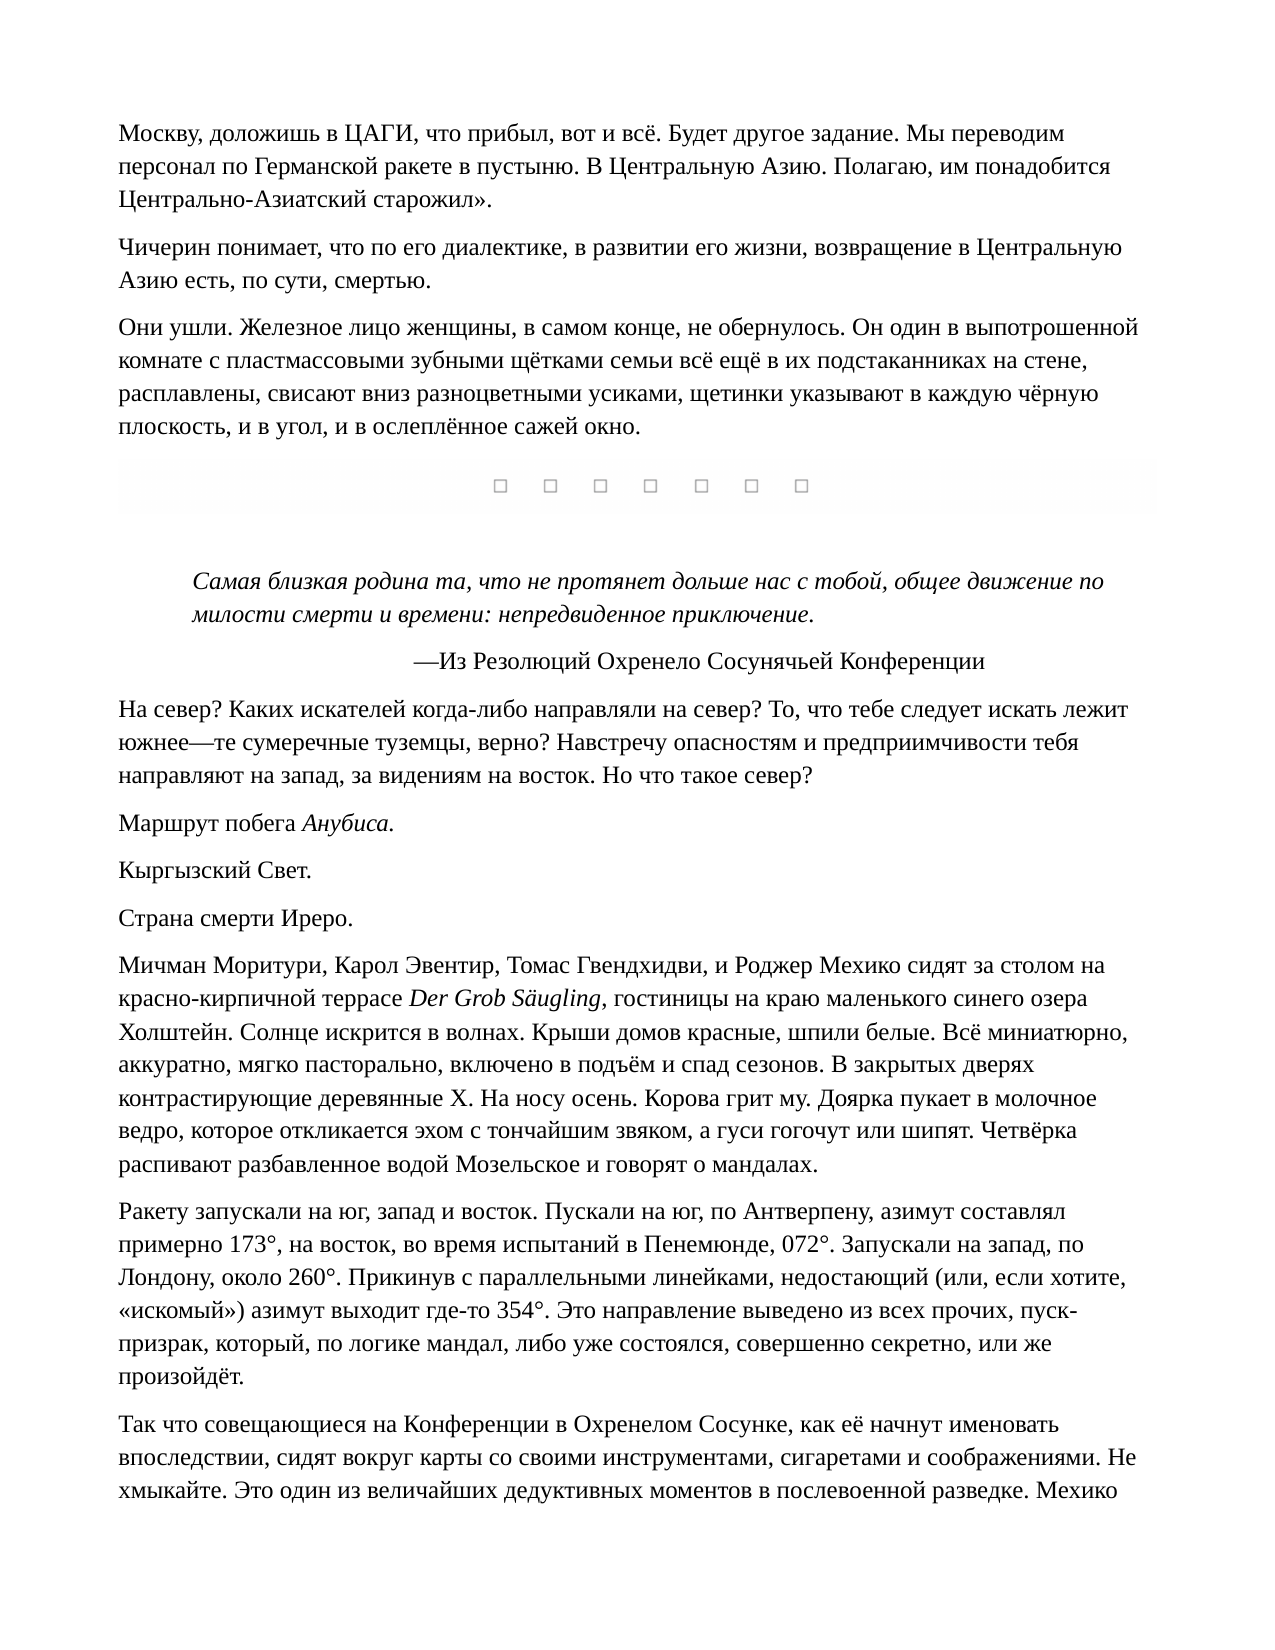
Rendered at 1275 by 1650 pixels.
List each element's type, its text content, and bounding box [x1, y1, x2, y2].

text Маршрут побега Анубиса. [118, 808, 1157, 836]
picture [118, 459, 1157, 514]
text Кыргызский Свет. [118, 855, 1157, 884]
text Самая близкая родина та, что не протянет дольше нас с тобой, общее движение по милости смерти и времени: непредвиденное приключение. [192, 566, 1157, 628]
text Ракету запускали на юг, запад и восток. Пускали на юг, по Антверпену, азимут составлял примерно 173°, на восток, во время испытаний в Пенемюнде, 072°. Запускали на запад, по Лондону, около 260°. Прикинув с параллельными линейками, недостающий (или, если хотите, «искомый») азимут выходит где-то 354°. Это направление выведено из всех прочих, пуск-призрак, который, по логике мандал, либо уже состоялся, совершенно секретно, или же произойдёт. [118, 1196, 1157, 1390]
text —Из Резолюций Охренело Сосунячьей Конференции [413, 646, 1157, 675]
text Чичерин понимает, что по его диалектике, в развитии его жизни, возвращение в Центральную Азию есть, по сути, смертью. [118, 232, 1157, 293]
text Москву, доложишь в ЦАГИ, что прибыл, вот и всё. Будет другое задание. Мы переводим персонал по Германской ракете в пустыню. В Центральную Азию. Полагаю, им понадобится Центрально-Азиатский старожил». [118, 118, 1157, 213]
text На север? Каких искателей когда-либо направляли на север? То, что тебе следует искать лежит южнее—те сумеречные туземцы, верно? Навстречу опасностям и предприимчивости тебя направляют на запад, за видениям на восток. Но что такое север? [118, 694, 1157, 789]
text Страна смерти Иреро. [118, 903, 1157, 932]
text Мичман Моритури, Карол Эвентир, Томас Гвендхидви, и Роджер Мехико сидят за столом на красно-кирпичной террасе Der Grob Säugling, гостиницы на краю маленького синего озера Холштейн. Солнце искрится в волнах. Крыши домов красные, шпили белые. Всё миниатюрно, аккуратно, мягко пасторально, включено в подъём и спад сезонов. В закрытых дверях контрастирующие деревянные Х. На носу осень. Корова грит му. Доярка пукает в молочное ведро, которое откликается эхом с тончайшим звяком, а гуси гогочут или шипят. Четвёрка распивают разбавленное водой Мозельское и говорят о мандалах. [118, 951, 1157, 1177]
text Они ушли. Железное лицо женщины, в самом конце, не обернулось. Он один в выпотрошенной комнате с пластмассовыми зубными щётками семьи всё ещё в их подстаканниках на стене, расплавлены, свисают вниз разноцветными усиками, щетинки указывают в каждую чёрную плоскость, и в угол, и в ослеплённое сажей окно. [118, 312, 1157, 440]
text Так что совещающиеся на Конференции в Охренелом Сосунке, как её начнут именовать впоследствии, сидят вокруг карты со своими инструментами, сигаретами и соображениями. Не хмыкайте. Это один из величайших дедуктивных моментов в послевоенной разведке. Мехико [118, 1409, 1157, 1504]
